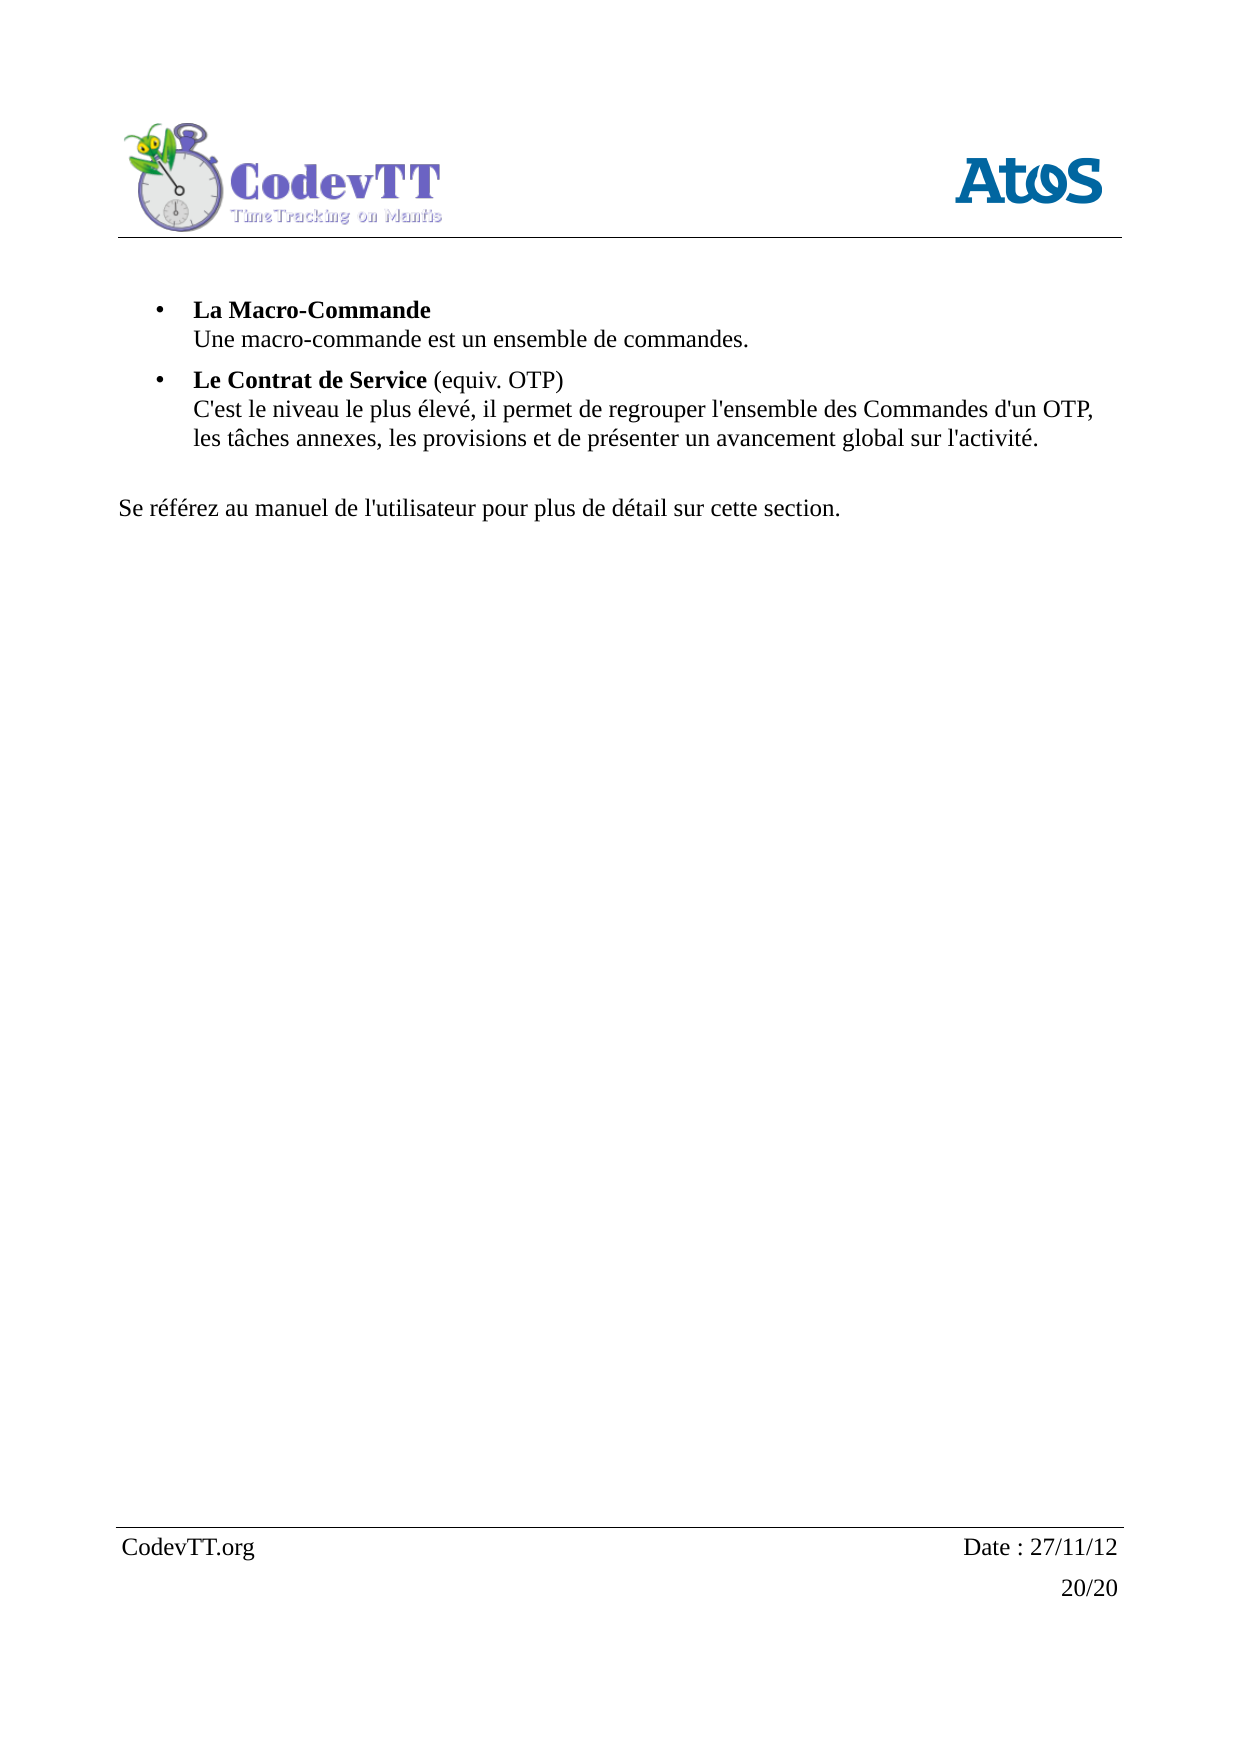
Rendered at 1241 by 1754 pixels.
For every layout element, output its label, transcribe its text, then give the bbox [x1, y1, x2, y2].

picture [123, 123, 447, 232]
picture [953, 156, 1103, 205]
list Le Contrat de Service (equiv. OTP) C'est le niveau le plus élevé, il permet de regrouper l'ensemble des Commandes d'un OTP, les tâches annexes, les provisions et de présenter un avancement global sur l'activité. [156, 366, 1122, 452]
text Se référez au manuel de l'utilisateur pour plus de détail sur cette section. [118, 464, 1122, 522]
list La Macro-Commande Une macro-commande est un ensemble de commandes. [156, 296, 1122, 353]
